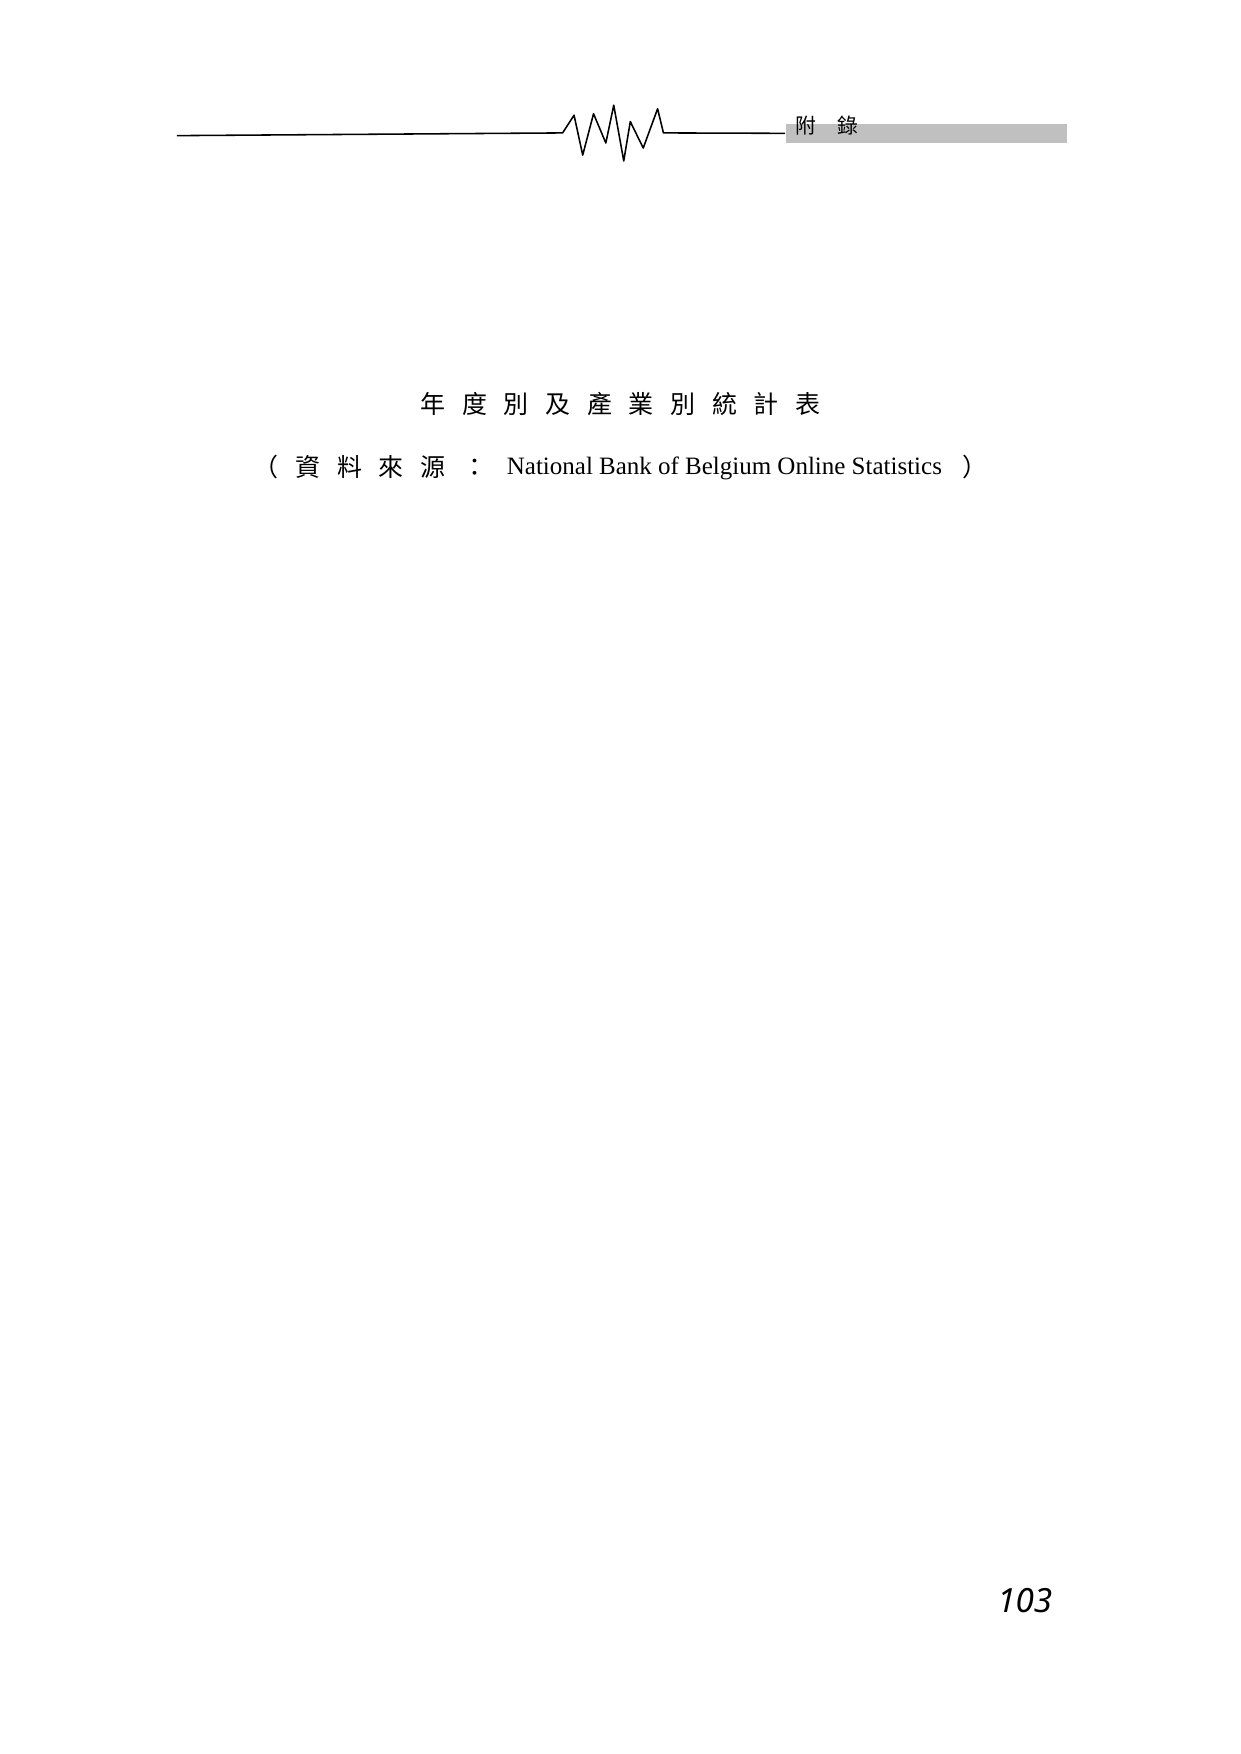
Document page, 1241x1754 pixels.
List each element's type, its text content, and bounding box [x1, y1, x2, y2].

text （資料來源：National Bank of Belgium Online Statistics） [183, 424, 1058, 486]
text 年度別及產業別統計表 [183, 361, 1058, 424]
